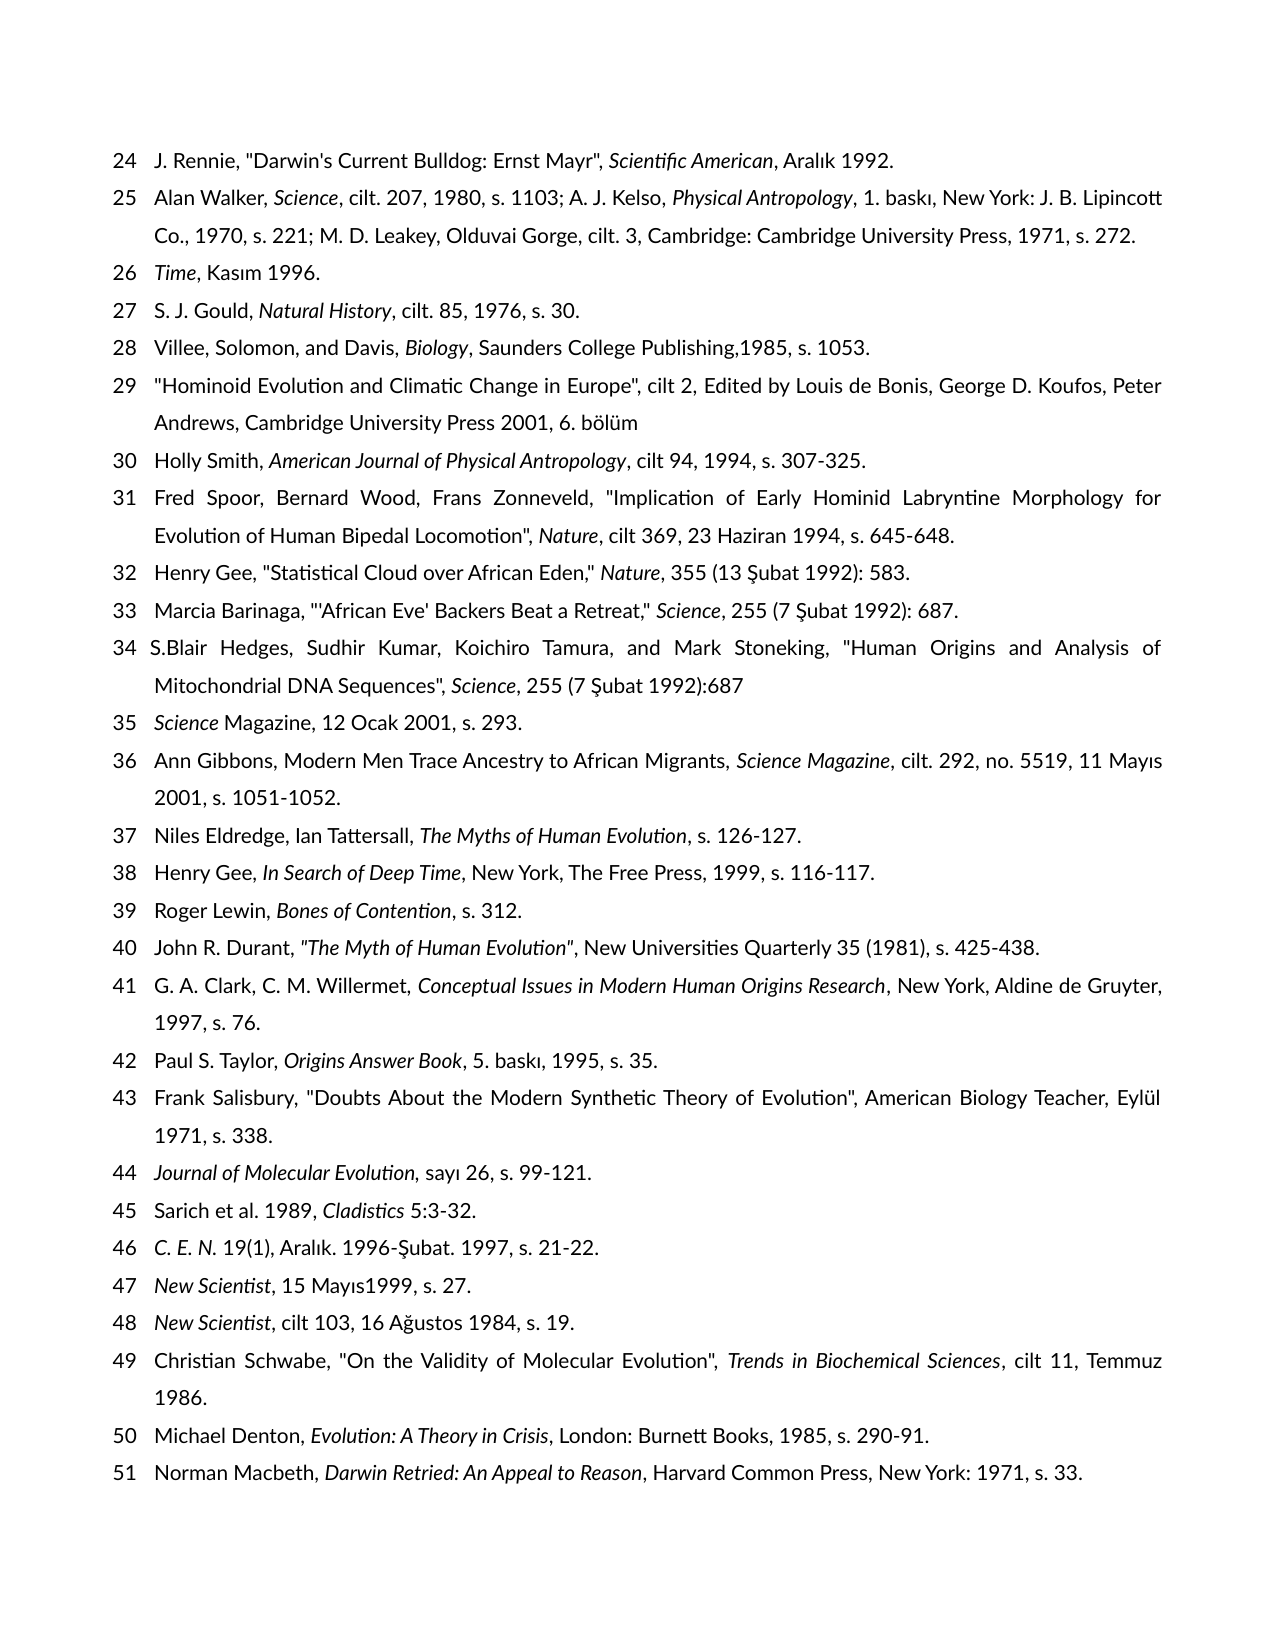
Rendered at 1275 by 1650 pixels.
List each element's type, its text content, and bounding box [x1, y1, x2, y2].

text 38 Henry Gee, In Search of Deep Time, New York, The Free Press, 1999, s. 116-117. [112, 860, 1162, 885]
text 34 S.Blair Hedges, Sudhir Kumar, Koichiro Tamura, and Mark Stoneking, "Human Origins and Analysis of Mitochondrial DNA Sequences", Science, 255 (7 Şubat 1992):687 [112, 635, 1162, 698]
text 28 Villee, Solomon, and Davis, Biology, Saunders College Publishing,1985, s. 1053. [112, 335, 1162, 360]
text 40 John R. Durant, "The Myth of Human Evolution", New Universities Quarterly 35 (1981), s. 425-438. [112, 935, 1162, 960]
text 47 New Scientist, 15 Mayıs1999, s. 27. [112, 1273, 1162, 1298]
text 25 Alan Walker, Science, cilt. 207, 1980, s. 1103; A. J. Kelso, Physical Antropology, 1. baskı, New York: J. B. Lipincott Co., 1970, s. 221; M. D. Leakey, Olduvai Gorge, cilt. 3, Cambridge: Cambridge University Press, 1971, s. 272. [112, 185, 1162, 248]
text 37 Niles Eldredge, Ian Tattersall, The Myths of Human Evolution, s. 126-127. [112, 823, 1162, 848]
text 42 Paul S. Taylor, Origins Answer Book, 5. baskı, 1995, s. 35. [112, 1048, 1162, 1073]
text 33 Marcia Barinaga, "'African Eve' Backers Beat a Retreat," Science, 255 (7 Şubat 1992): 687. [112, 598, 1162, 623]
text 45 Sarich et al. 1989, Cladistics 5:3-32. [112, 1198, 1162, 1223]
text 50 Michael Denton, Evolution: A Theory in Crisis, London: Burnett Books, 1985, s. 290-91. [112, 1423, 1162, 1448]
text 44 Journal of Molecular Evolution, sayı 26, s. 99-121. [112, 1160, 1162, 1185]
text 36 Ann Gibbons, Modern Men Trace Ancestry to African Migrants, Science Magazine, cilt. 292, no. 5519, 11 Mayıs 2001, s. 1051-1052. [112, 748, 1162, 810]
text 48 New Scientist, cilt 103, 16 Ağustos 1984, s. 19. [112, 1310, 1162, 1335]
text 46 C. E. N. 19(1), Aralık. 1996-Şubat. 1997, s. 21-22. [112, 1235, 1162, 1260]
text 49 Christian Schwabe, "On the Validity of Molecular Evolution", Trends in Biochemical Sciences, cilt 11, Temmuz 1986. [112, 1348, 1162, 1410]
text 43 Frank Salisbury, "Doubts About the Modern Synthetic Theory of Evolution", American Biology Teacher, Eylül 1971, s. 338. [112, 1085, 1162, 1148]
text 30 Holly Smith, American Journal of Physical Antropology, cilt 94, 1994, s. 307-325. [112, 448, 1162, 473]
text 41 G. A. Clark, C. M. Willermet, Conceptual Issues in Modern Human Origins Research, New York, Aldine de Gruyter, 1997, s. 76. [112, 973, 1162, 1035]
text 27 S. J. Gould, Natural History, cilt. 85, 1976, s. 30. [112, 298, 1162, 323]
text 24 J. Rennie, "Darwin's Current Bulldog: Ernst Mayr", Scientific American, Aralık 1992. [112, 148, 1162, 173]
text 51 Norman Macbeth, Darwin Retried: An Appeal to Reason, Harvard Common Press, New York: 1971, s. 33. [112, 1460, 1162, 1485]
text 32 Henry Gee, "Statistical Cloud over African Eden," Nature, 355 (13 Şubat 1992): 583. [112, 560, 1162, 585]
text 39 Roger Lewin, Bones of Contention, s. 312. [112, 898, 1162, 923]
text 31 Fred Spoor, Bernard Wood, Frans Zonneveld, "Implication of Early Hominid Labryntine Morphology for Evolution of Human Bipedal Locomotion", Nature, cilt 369, 23 Haziran 1994, s. 645-648. [112, 485, 1162, 548]
text 29 "Hominoid Evolution and Climatic Change in Europe", cilt 2, Edited by Louis de Bonis, George D. Koufos, Peter Andrews, Cambridge University Press 2001, 6. bölüm [112, 373, 1162, 435]
text 26 Time, Kasım 1996. [112, 260, 1162, 285]
text 35 Science Magazine, 12 Ocak 2001, s. 293. [112, 710, 1162, 735]
